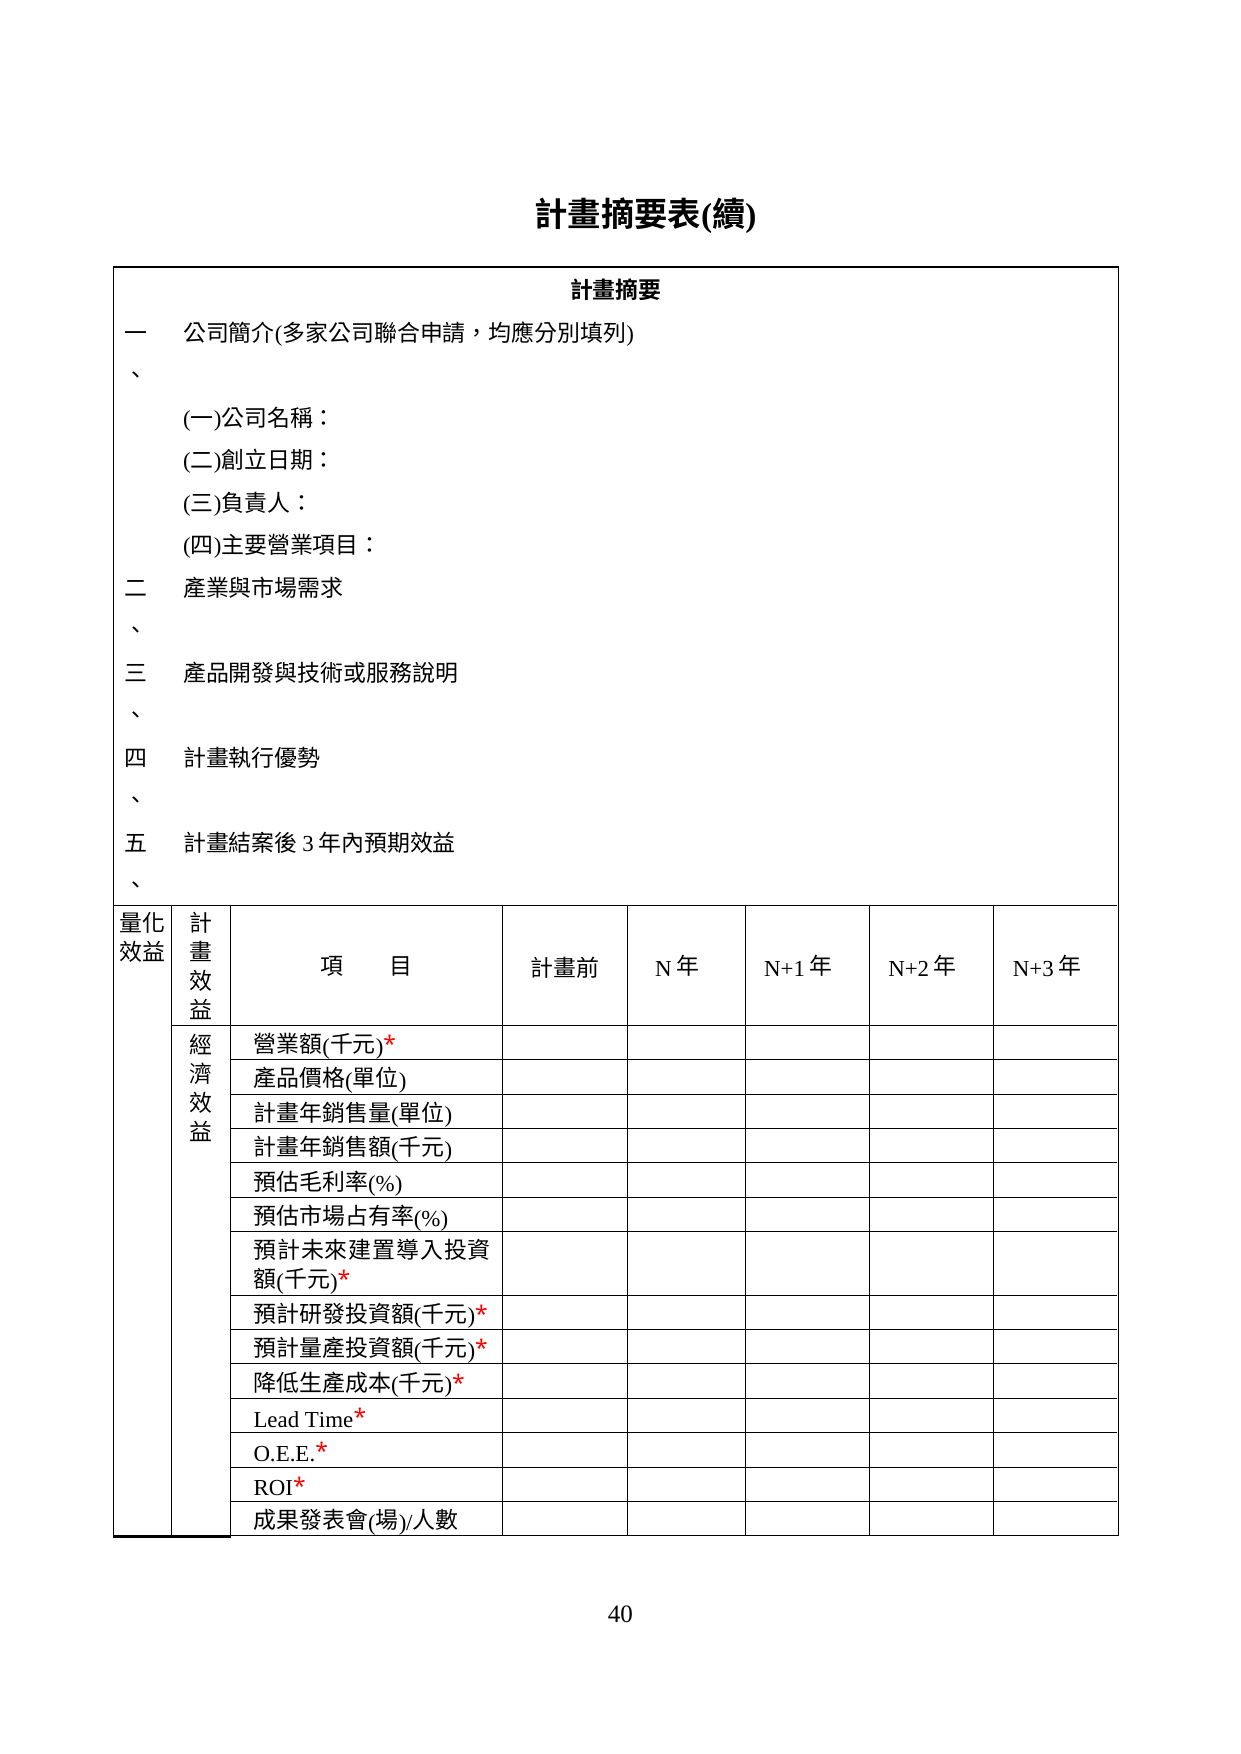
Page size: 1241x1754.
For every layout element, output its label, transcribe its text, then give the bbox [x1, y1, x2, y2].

table_cell [994, 1231, 1118, 1294]
table_cell N+2年 [870, 906, 993, 1025]
table_cell 公司簡介(多家公司聯合申請，均應分別填列) [172, 310, 1118, 395]
table_cell [994, 1363, 1118, 1398]
table_cell [503, 1095, 627, 1128]
table_cell [994, 1197, 1118, 1231]
table_cell [503, 1468, 627, 1501]
table_cell [746, 1026, 869, 1059]
table_cell [870, 1364, 993, 1398]
table_cell (三)負責人： [172, 480, 1118, 522]
table_cell [746, 1330, 869, 1363]
table_cell [628, 1330, 745, 1363]
table_cell [114, 438, 172, 480]
table_cell [503, 1399, 627, 1432]
table_cell [503, 1129, 627, 1162]
table_cell 四、 [114, 735, 172, 820]
table_cell [628, 1129, 745, 1162]
table_cell [628, 1060, 745, 1093]
table_cell [503, 1364, 627, 1398]
table_cell 成果發表會(場)/人數 [231, 1502, 502, 1535]
table_cell [628, 1468, 745, 1501]
table_cell Lead Time* [231, 1399, 502, 1432]
table_cell (二)創立日期： [172, 438, 1118, 480]
table_cell 計畫年銷售量(單位) [231, 1095, 502, 1128]
table_cell [994, 1025, 1118, 1059]
table_cell [628, 1364, 745, 1398]
table_cell [503, 1433, 627, 1466]
table_cell 預計未來建置導入投資額(千元)* [231, 1232, 502, 1294]
table_cell 計畫年銷售額(千元) [231, 1129, 502, 1162]
table_cell 項 目 [231, 906, 502, 1025]
table_cell [994, 1094, 1118, 1128]
table_cell [746, 1129, 869, 1162]
table_cell [746, 1198, 869, 1231]
table_cell 預計量產投資額(千元)* [231, 1330, 502, 1363]
table_cell [994, 1295, 1118, 1329]
table_cell [746, 1095, 869, 1128]
table_cell [746, 1163, 869, 1197]
table_cell [114, 523, 172, 565]
table_cell [628, 1163, 745, 1197]
table_cell [994, 1466, 1118, 1501]
table_cell [746, 1060, 869, 1093]
table_cell [870, 1095, 993, 1128]
text 計畫摘要表(續) [163, 169, 1128, 254]
table_cell 五、 [114, 820, 172, 905]
table_cell 產品開發與技術或服務說明 [172, 650, 1118, 735]
table_cell [870, 1198, 993, 1231]
table_cell [870, 1163, 993, 1197]
table_cell [746, 1364, 869, 1398]
table_cell [503, 1296, 627, 1329]
table_cell [870, 1433, 993, 1466]
table_cell [994, 1059, 1118, 1093]
table_cell (四)主要營業項目： [172, 523, 1118, 565]
table_cell [628, 1095, 745, 1128]
table_cell [994, 1398, 1118, 1432]
table_cell 一、 [114, 310, 172, 395]
table_cell [628, 1026, 745, 1059]
table_cell [628, 1198, 745, 1231]
table_cell [628, 1232, 745, 1294]
table_cell [746, 1468, 869, 1501]
table_cell [870, 1468, 993, 1501]
table_cell N+3年 [994, 905, 1118, 1025]
table_cell [746, 1296, 869, 1329]
table_cell [503, 1502, 627, 1535]
table_cell [503, 1163, 627, 1197]
table_cell [746, 1502, 869, 1535]
table_cell 預計研發投資額(千元)* [231, 1296, 502, 1329]
table_cell [870, 1296, 993, 1329]
table_header 計畫摘要 [114, 268, 1118, 310]
table_cell [628, 1502, 745, 1535]
table_cell 預估毛利率(%) [231, 1163, 502, 1197]
table_cell 營業額(千元)* [231, 1026, 502, 1059]
table_cell [628, 1296, 745, 1329]
table_cell 降低生產成本(千元)* [231, 1364, 502, 1398]
table_cell O.E.E.* [231, 1433, 502, 1466]
table_cell [746, 1232, 869, 1294]
table_cell [114, 480, 172, 522]
table_cell [994, 1432, 1118, 1466]
table_cell 產品價格(單位) [231, 1060, 502, 1093]
table_cell 經濟 效益 [172, 1026, 230, 1535]
table_cell 計畫執行優勢 [172, 735, 1118, 820]
table_cell [870, 1129, 993, 1162]
table_cell [870, 1502, 993, 1535]
table_cell [746, 1399, 869, 1432]
table_cell 計畫結案後3年內預期效益 [172, 820, 1118, 905]
table_cell 預估市場占有率(%) [231, 1198, 502, 1231]
table_cell [870, 1060, 993, 1093]
table_cell [870, 1399, 993, 1432]
table_cell N年 [628, 906, 745, 1025]
table_cell [628, 1433, 745, 1466]
table_cell [503, 1060, 627, 1093]
table_cell [746, 1433, 869, 1466]
table_cell (一)公司名稱： [172, 395, 1118, 437]
table_cell ROI* [231, 1468, 502, 1501]
table_cell 計畫前 [503, 906, 627, 1025]
table_cell 三、 [114, 650, 172, 735]
table_cell 二、 [114, 565, 172, 650]
table_cell [994, 1162, 1118, 1197]
table_cell [503, 1330, 627, 1363]
table_cell [870, 1330, 993, 1363]
table_cell [870, 1232, 993, 1294]
table_cell 量化效益 [114, 906, 171, 1535]
table_cell 產業與市場需求 [172, 565, 1118, 650]
table_cell [503, 1198, 627, 1231]
table_cell [994, 1128, 1118, 1162]
table_cell [628, 1399, 745, 1432]
table_cell 計畫 效益 [172, 906, 230, 1025]
table_cell [870, 1026, 993, 1059]
table_cell [503, 1026, 627, 1059]
table_cell [114, 395, 172, 437]
table_cell [994, 1501, 1118, 1535]
table_cell N+1年 [746, 906, 869, 1025]
table_cell [503, 1232, 627, 1294]
table_cell [994, 1329, 1118, 1363]
